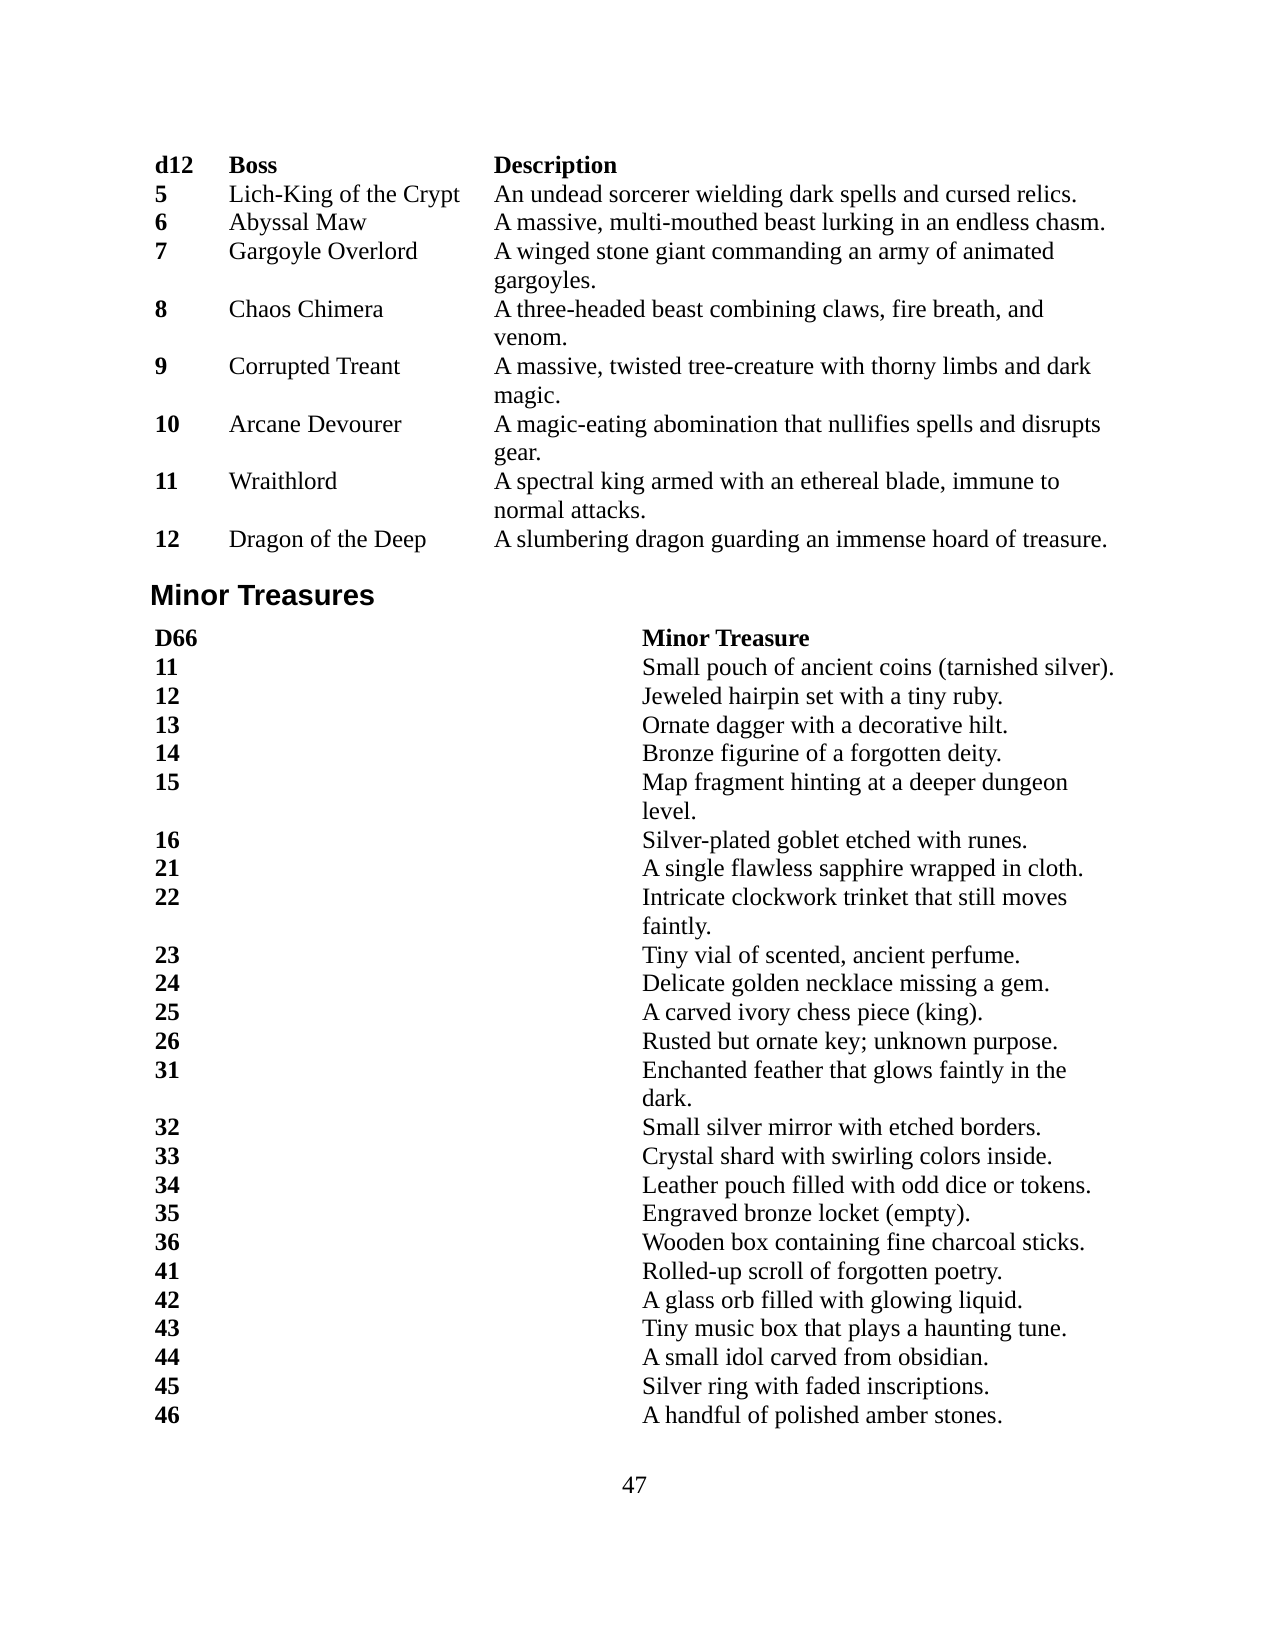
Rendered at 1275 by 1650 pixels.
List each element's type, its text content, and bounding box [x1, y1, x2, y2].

table_cell Small silver mirror with etched borders. [638, 1112, 1125, 1141]
table_cell 35 [150, 1199, 637, 1227]
table_cell 12 [150, 681, 637, 710]
table_cell 11 [150, 466, 224, 524]
table_cell Chaos Chimera [224, 294, 489, 351]
table_cell A small idol carved from obsidian. [638, 1342, 1125, 1371]
table_cell Abyssal Maw [224, 208, 489, 236]
table_cell A glass orb filled with glowing liquid. [638, 1285, 1125, 1313]
table_cell 23 [150, 940, 637, 968]
table_cell A three-headed beast combining claws, fire breath, and venom. [489, 294, 1125, 351]
table_cell Arcane Devourer [224, 409, 489, 466]
table_cell Silver-plated goblet etched with runes. [638, 825, 1125, 853]
table_header d12 [150, 150, 224, 179]
table_cell Rolled-up scroll of forgotten poetry. [638, 1256, 1125, 1285]
table_cell 36 [150, 1227, 637, 1256]
table_cell 21 [150, 854, 637, 882]
table_header Boss [224, 150, 489, 179]
table_cell 25 [150, 997, 637, 1026]
table_cell Leather pouch filled with odd dice or tokens. [638, 1170, 1125, 1198]
table_cell A slumbering dragon guarding an immense hoard of treasure. [489, 524, 1125, 552]
table_cell 11 [150, 652, 637, 681]
table_cell Jeweled hairpin set with a tiny ruby. [638, 681, 1125, 710]
table_header Description [489, 150, 1125, 179]
table_cell A magic-eating abomination that nullifies spells and disrupts gear. [489, 409, 1125, 466]
table_header D66 [150, 624, 637, 652]
table_header Minor Treasure [638, 624, 1125, 652]
table_cell 12 [150, 524, 224, 552]
table_cell 8 [150, 294, 224, 351]
table_cell Tiny music box that plays a haunting tune. [638, 1314, 1125, 1342]
table_cell 15 [150, 767, 637, 825]
table_cell An undead sorcerer wielding dark spells and cursed relics. [489, 179, 1125, 207]
subtitle Minor Treasures [150, 577, 1125, 611]
table_cell A massive, twisted tree-creature with thorny limbs and dark magic. [489, 351, 1125, 409]
table_cell A massive, multi-mouthed beast lurking in an endless chasm. [489, 208, 1125, 236]
table_cell 5 [150, 179, 224, 207]
table_cell A handful of polished amber stones. [638, 1400, 1125, 1428]
table_cell 46 [150, 1400, 637, 1428]
table_cell 43 [150, 1314, 637, 1342]
table_cell 33 [150, 1141, 637, 1170]
table_cell Small pouch of ancient coins (tarnished silver). [638, 652, 1125, 681]
table_cell 26 [150, 1026, 637, 1055]
table_cell 13 [150, 710, 637, 738]
table_cell Lich-King of the Crypt [224, 179, 489, 207]
table_cell Bronze figurine of a forgotten deity. [638, 739, 1125, 767]
table_cell Rusted but ornate key; unknown purpose. [638, 1026, 1125, 1055]
table_cell Tiny vial of scented, ancient perfume. [638, 940, 1125, 968]
table_cell Ornate dagger with a decorative hilt. [638, 710, 1125, 738]
table_cell 42 [150, 1285, 637, 1313]
table_cell 31 [150, 1055, 637, 1112]
table_cell A single flawless sapphire wrapped in cloth. [638, 854, 1125, 882]
table_cell 10 [150, 409, 224, 466]
table_cell Wraithlord [224, 466, 489, 524]
table_cell Wooden box containing fine charcoal sticks. [638, 1227, 1125, 1256]
table_cell 16 [150, 825, 637, 853]
table_cell Crystal shard with swirling colors inside. [638, 1141, 1125, 1170]
table_cell A winged stone giant commanding an army of animated gargoyles. [489, 236, 1125, 294]
table_cell Intricate clockwork trinket that still moves faintly. [638, 882, 1125, 940]
table_cell 9 [150, 351, 224, 409]
table_cell 14 [150, 739, 637, 767]
table_cell 6 [150, 208, 224, 236]
table_cell Silver ring with faded inscriptions. [638, 1371, 1125, 1400]
table_cell Corrupted Treant [224, 351, 489, 409]
table_cell Gargoyle Overlord [224, 236, 489, 294]
table_cell 34 [150, 1170, 637, 1198]
table_cell Dragon of the Deep [224, 524, 489, 552]
table_cell A spectral king armed with an ethereal blade, immune to normal attacks. [489, 466, 1125, 524]
table_cell 41 [150, 1256, 637, 1285]
table_cell Enchanted feather that glows faintly in the dark. [638, 1055, 1125, 1112]
table_cell 7 [150, 236, 224, 294]
table_cell Delicate golden necklace missing a gem. [638, 969, 1125, 997]
table_cell 24 [150, 969, 637, 997]
table_cell 44 [150, 1342, 637, 1371]
table_cell Map fragment hinting at a deeper dungeon level. [638, 767, 1125, 825]
table_cell Engraved bronze locket (empty). [638, 1199, 1125, 1227]
table_cell 45 [150, 1371, 637, 1400]
table_cell 32 [150, 1112, 637, 1141]
table_cell 22 [150, 882, 637, 940]
table_cell A carved ivory chess piece (king). [638, 997, 1125, 1026]
